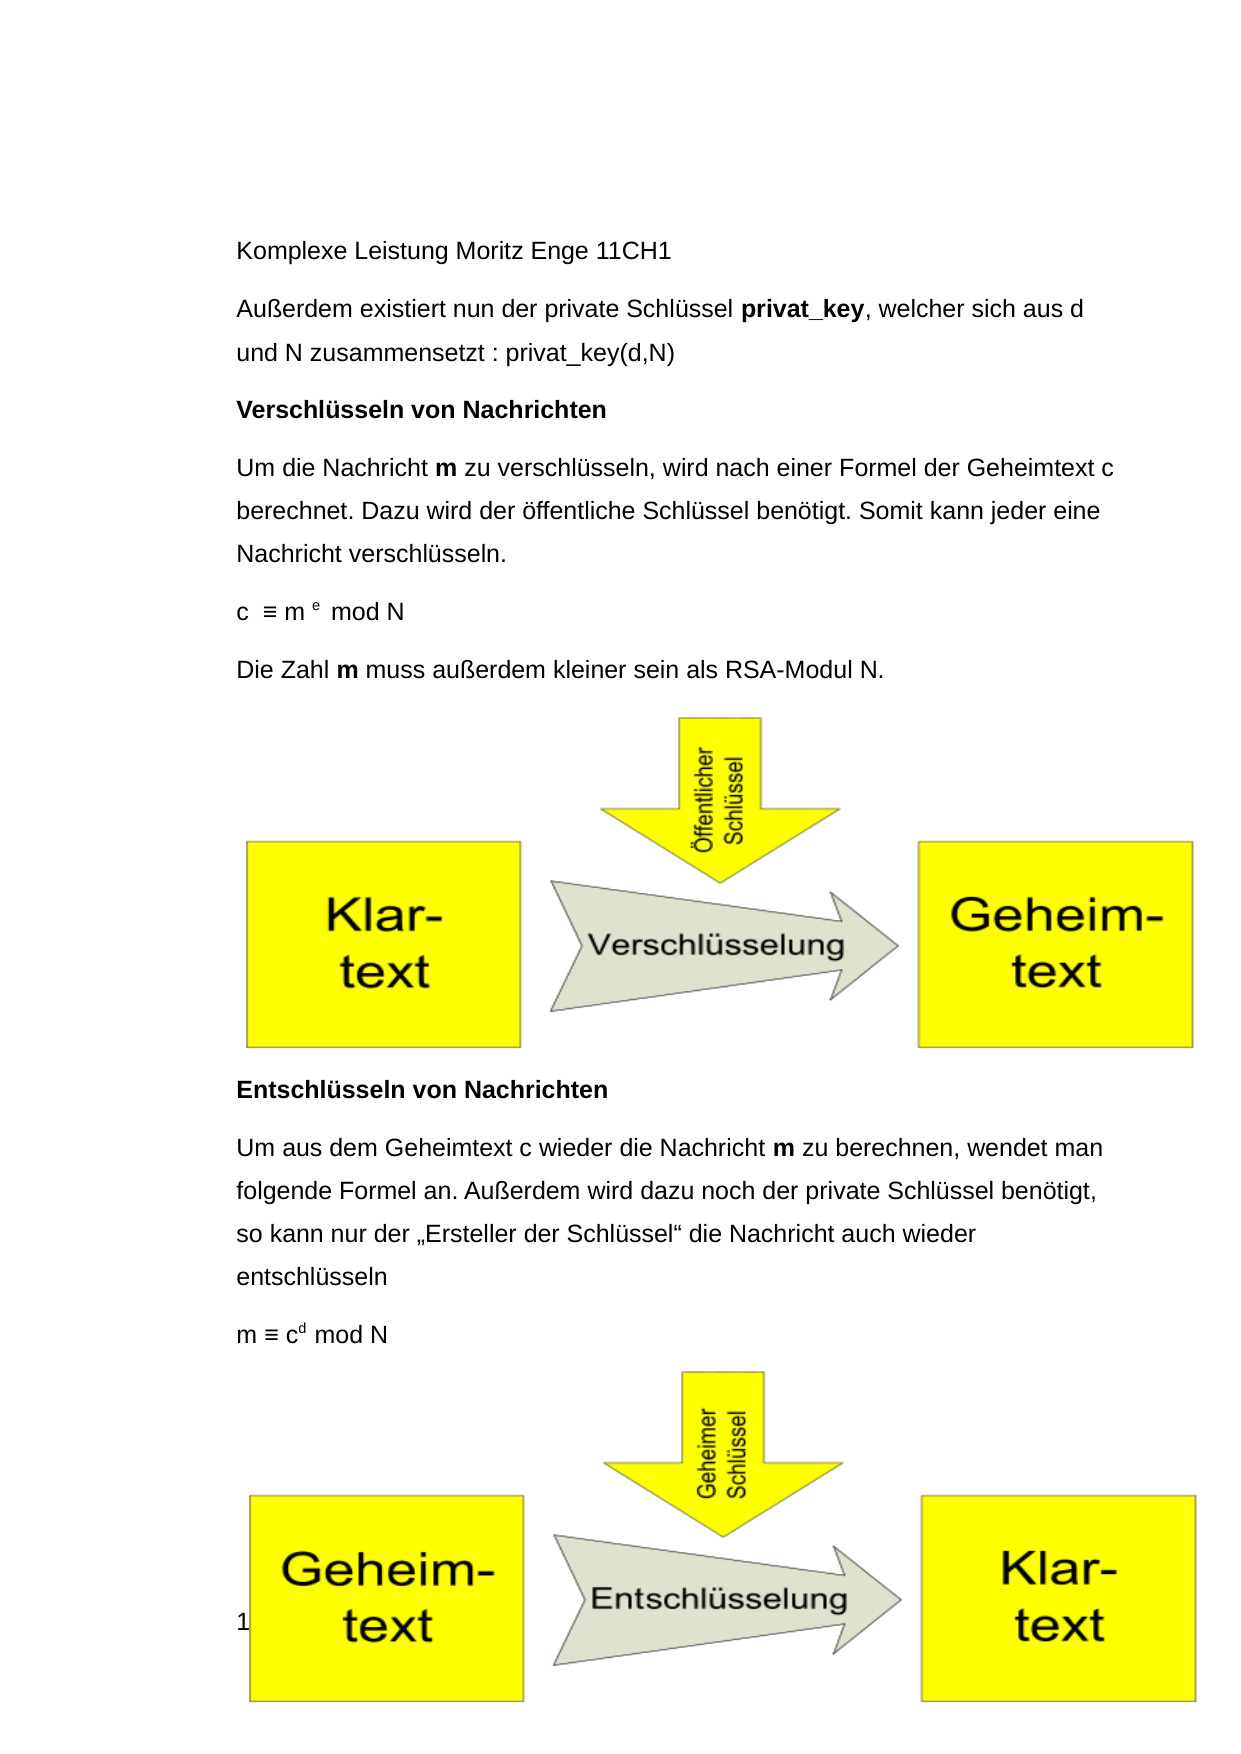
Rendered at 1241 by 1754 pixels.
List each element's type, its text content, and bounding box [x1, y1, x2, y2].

text Außerdem existiert nun der private Schlüssel privat_key, welcher sich aus d und N zusammensetzt : privat_key(d,N) [236, 294, 1122, 366]
picture [234, 1360, 1209, 1715]
text Entschlüsseln von Nachrichten [236, 1061, 1122, 1104]
text Um aus dem Geheimtext c wieder die Nachricht m zu berechnen, wendet man folgende Formel an. Außerdem wird dazu noch der private Schlüssel benötigt, so kann nur der „Ersteller der Schlüssel“ die Nachricht auch wieder entschlüsseln [236, 1133, 1122, 1291]
picture [231, 706, 1206, 1061]
text c ≡ m e mod N [236, 597, 1122, 626]
text m ≡ cd mod N [236, 1320, 1122, 1348]
text Um die Nachricht m zu verschlüsseln, wird nach einer Formel der Geheimtext c berechnet. Dazu wird der öffentliche Schlüssel benötigt. Somit kann jeder eine Nachricht verschlüsseln. [236, 453, 1122, 568]
text Verschlüsseln von Nachrichten [236, 395, 1122, 424]
text Die Zahl m muss außerdem kleiner sein als RSA-Modul N. [236, 655, 1122, 683]
